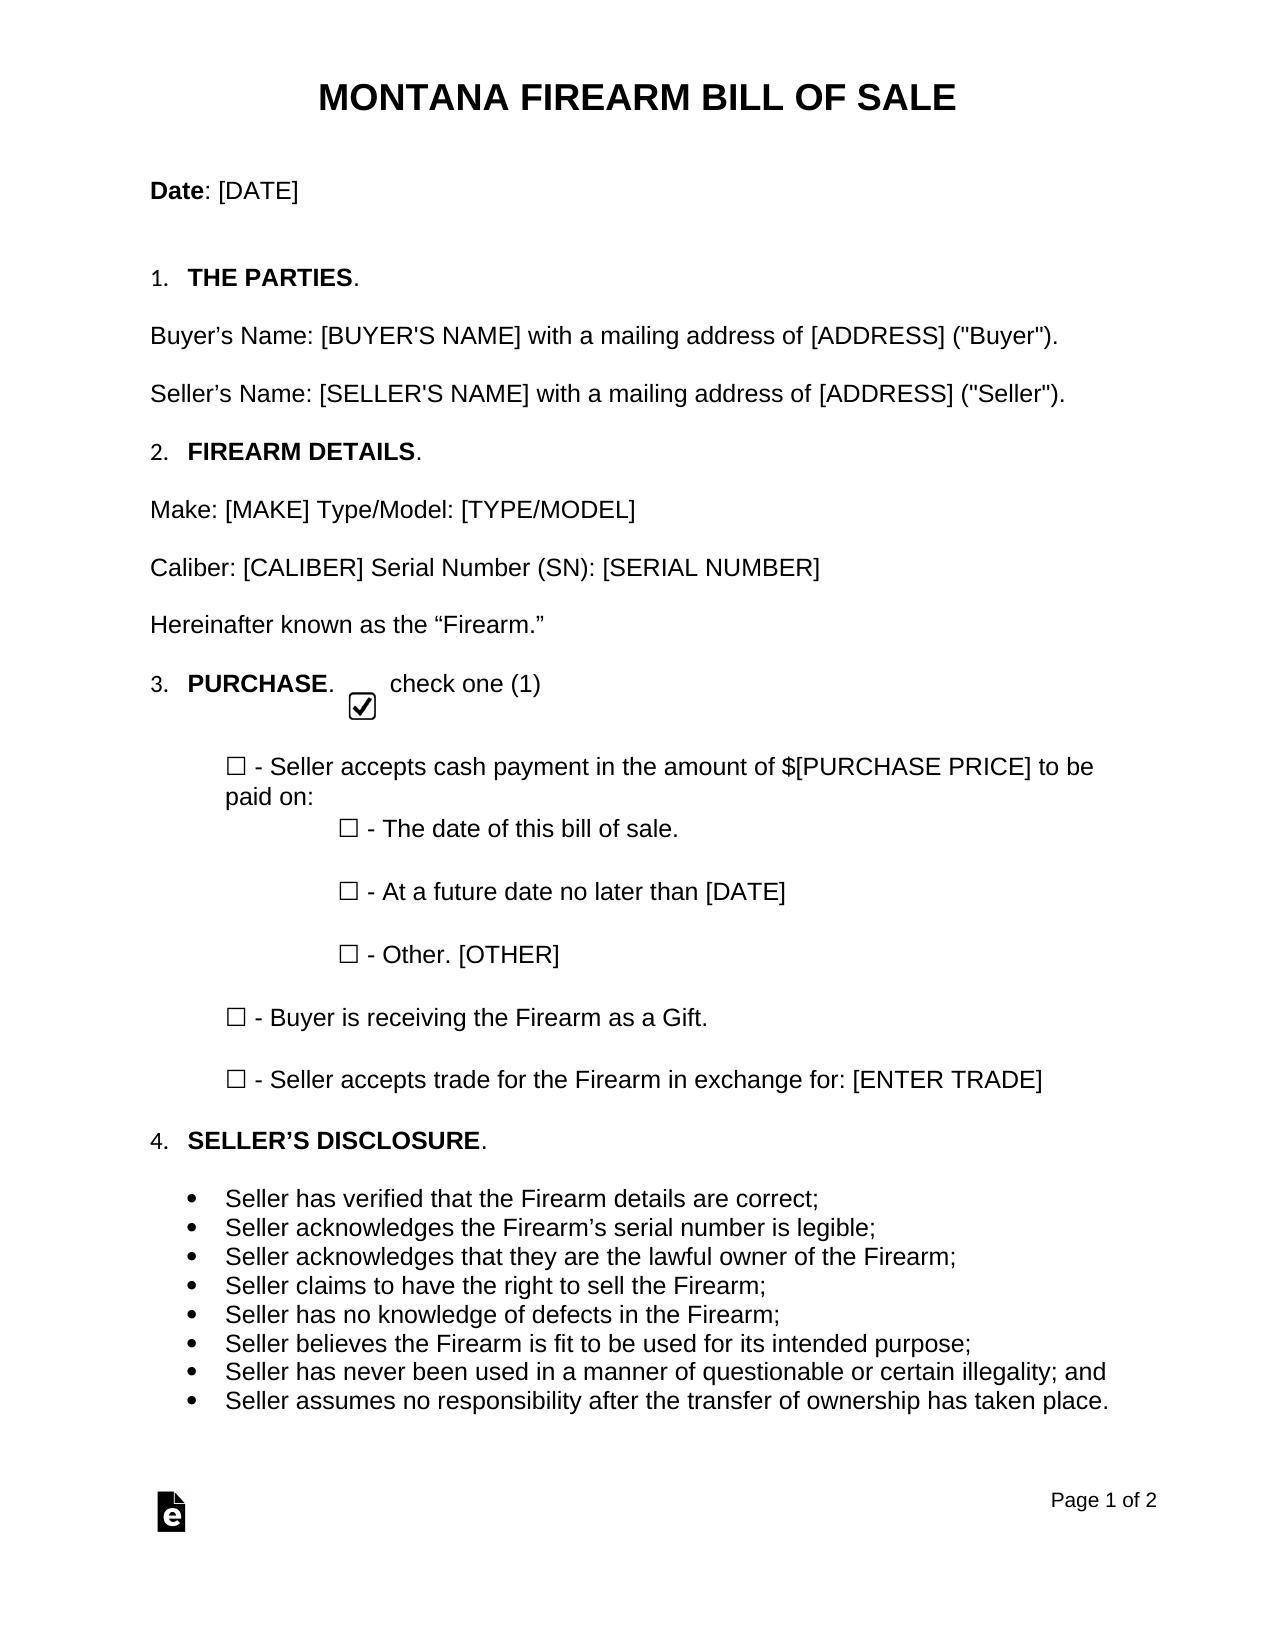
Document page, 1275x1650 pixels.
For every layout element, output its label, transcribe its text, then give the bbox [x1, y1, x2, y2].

list Seller claims to have the right to sell the Firearm; [187, 1271, 1125, 1300]
list Seller has never been used in a manner of questionable or certain illegality; and [187, 1357, 1125, 1386]
list SELLER’S DISCLOSURE. [150, 1125, 1125, 1156]
list THE PARTIES. [150, 262, 1125, 292]
text ☐ - Buyer is receiving the Firearm as a Gift. [225, 999, 1125, 1033]
list FIREARM DETAILS. [150, 436, 1125, 467]
text ☐ - Seller accepts trade for the Firearm in exchange for: [ENTER TRADE] [225, 1062, 1125, 1096]
text ☐ - At a future date no later than [DATE] [337, 874, 1125, 908]
list Buyer’s Name: [BUYER'S NAME] with a mailing address of [ADDRESS] ("Buyer"). [150, 321, 1125, 350]
text Make: [MAKE] Type/Model: [TYPE/MODEL] [150, 495, 1125, 524]
list Seller acknowledges that they are the lawful owner of the Firearm; [187, 1242, 1125, 1271]
text ☐ - Seller accepts cash payment in the amount of $[PURCHASE PRICE] to be paid on: [225, 748, 1125, 811]
list PURCHASE. check one (1) [150, 668, 1125, 719]
text Date: [DATE] [150, 176, 1125, 204]
text ☐ - Other. [OTHER] [337, 937, 1125, 971]
list Seller believes the Firearm is fit to be used for its intended purpose; [187, 1328, 1125, 1357]
text Caliber: [CALIBER] Serial Number (SN): [SERIAL NUMBER] [150, 553, 1125, 582]
list Seller has no knowledge of defects in the Firearm; [187, 1300, 1125, 1328]
text ☐ - The date of this bill of sale. [337, 811, 1125, 845]
list Seller has verified that the Firearm details are correct; [187, 1184, 1125, 1213]
list Seller assumes no responsibility after the transfer of ownership has taken place. [187, 1386, 1125, 1415]
text MONTANA FIREARM BILL OF SALE [150, 75, 1125, 118]
text Hereinafter known as the “Firearm.” [150, 610, 1125, 639]
list Seller acknowledges the Firearm’s serial number is legible; [187, 1213, 1125, 1242]
list Seller’s Name: [SELLER'S NAME] with a mailing address of [ADDRESS] ("Seller"). [150, 379, 1125, 407]
